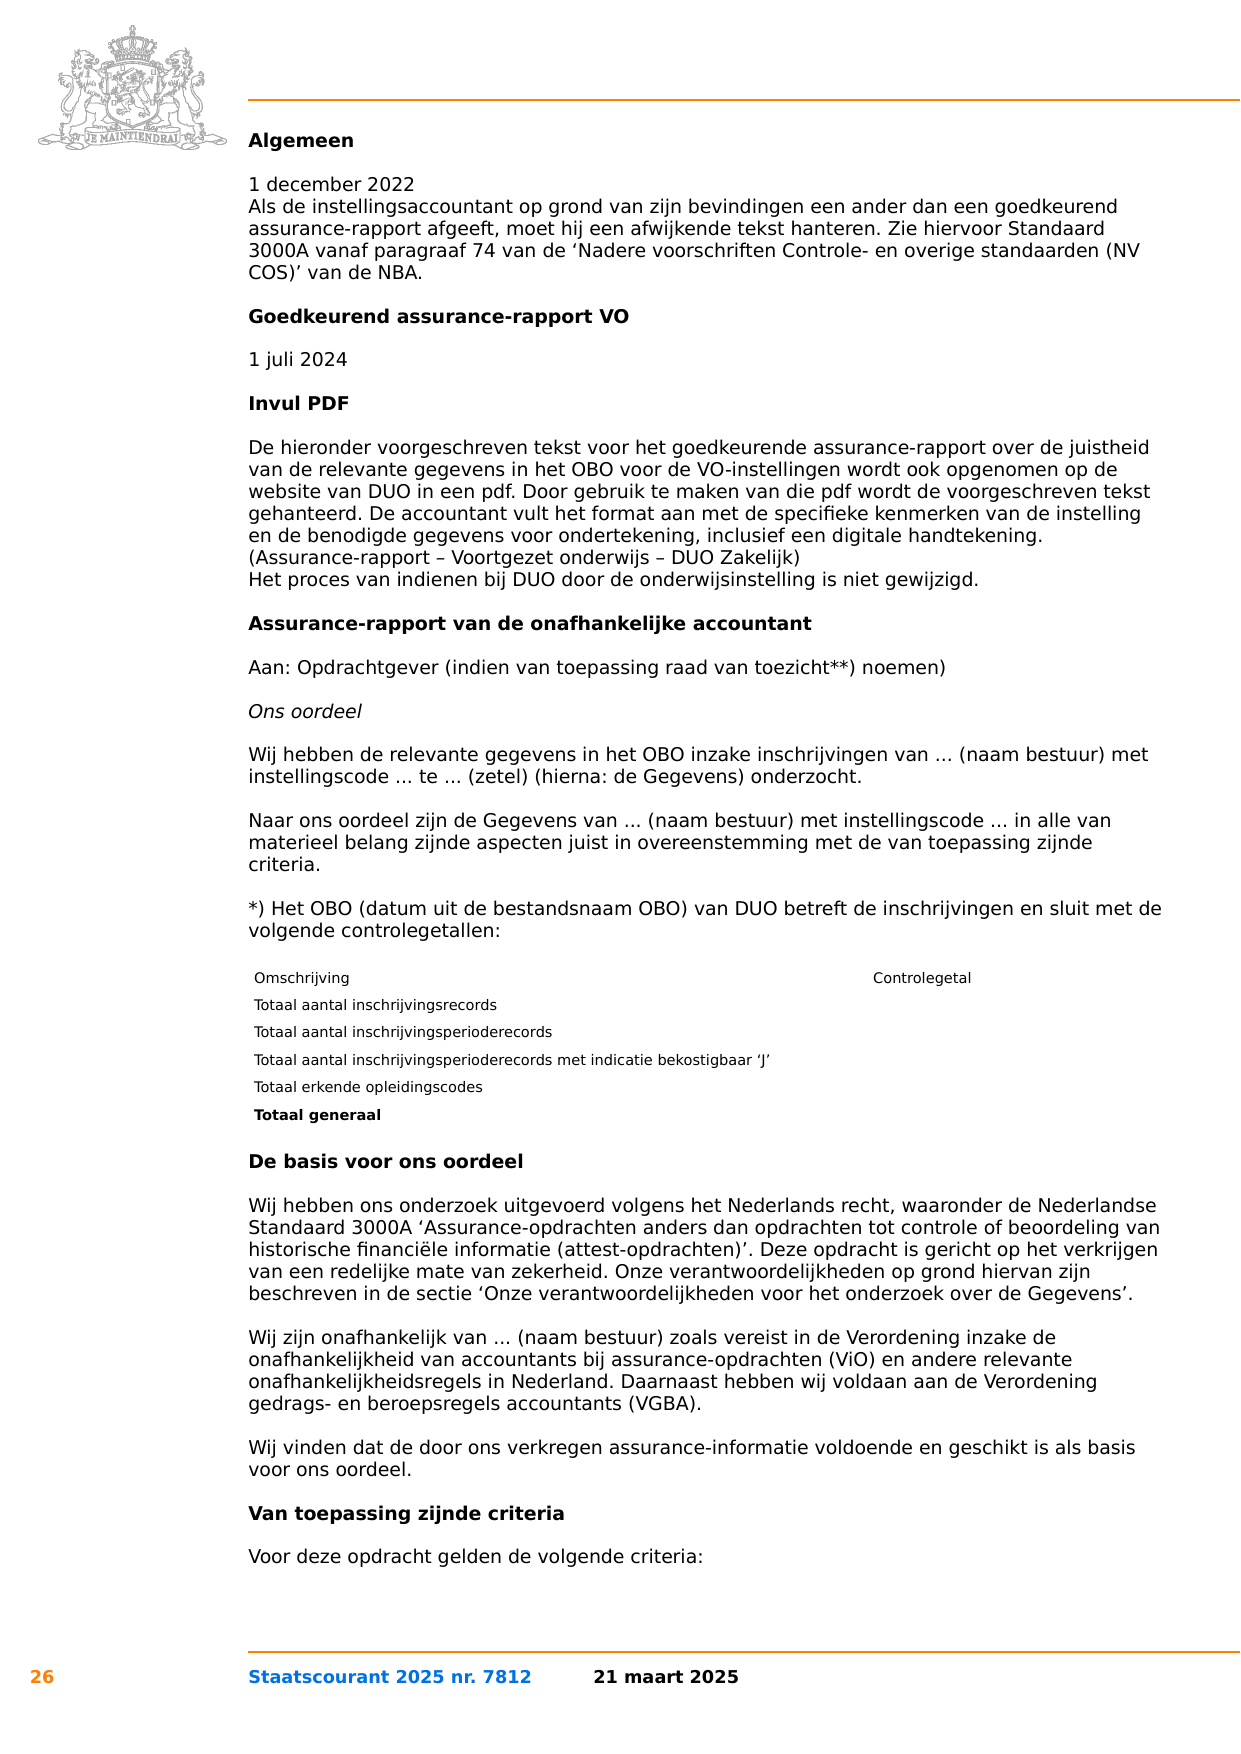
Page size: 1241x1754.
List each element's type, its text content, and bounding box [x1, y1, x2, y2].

subtitle Algemeen [248, 130, 1163, 152]
subtitle Invul PDF [248, 393, 1163, 415]
text 1 december 2022 [248, 174, 1163, 196]
text Wij hebben de relevante gegevens in het OBO inzake inschrijvingen van ... (naam bestuur) met instellingscode ... te ... (zetel) (hierna: de Gegevens) onderzocht. [248, 744, 1163, 788]
text De hieronder voorgeschreven tekst voor het goedkeurende assurance-rapport over de juistheid van de relevante gegevens in het OBO voor de VO-instellingen wordt ook opgenomen op de website van DUO in een pdf. Door gebruik te maken van die pdf wordt de voorgeschreven tekst gehanteerd. De accountant vult het format aan met de specifieke kenmerken van de instelling en de benodigde gegevens voor ondertekening, inclusief een digitale handtekening. [248, 437, 1163, 547]
table_header Omschrijving [249, 965, 866, 991]
table_cell Totaal erkende opleidingscodes [249, 1075, 866, 1101]
text Wij vinden dat de door ons verkregen assurance-informatie voldoende en geschikt is als basis voor ons oordeel. [248, 1437, 1163, 1481]
table_cell Totaal aantal inschrijvingsrecords [249, 992, 866, 1019]
subtitle Ons oordeel [248, 701, 1163, 722]
text Wij zijn onafhankelijk van ... (naam bestuur) zoals vereist in de Verordening inzake de onafhankelijkheid van accountants bij assurance-opdrachten (ViO) en andere relevante onafhankelijkheidsregels in Nederland. Daarnaast hebben wij voldaan aan de Verordening gedrags- en beroepsregels accountants (VGBA). [248, 1327, 1163, 1415]
subtitle Van toepassing zijnde criteria [248, 1502, 1163, 1524]
text Het proces van indienen bij DUO door de onderwijsinstelling is niet gewijzigd. [248, 569, 1163, 591]
subtitle De basis voor ons oordeel [248, 1151, 1163, 1173]
text Voor deze opdracht gelden de volgende criteria: [248, 1546, 1163, 1568]
table_cell [867, 1047, 1163, 1073]
text Als de instellingsaccountant op grond van zijn bevindingen een ander dan een goedkeurend assurance-rapport afgeeft, moet hij een afwijkende tekst hanteren. Zie hiervoor Standaard 3000A vanaf paragraaf 74 van de ‘Nadere voorschriften Controle- en overige standaarden (NV COS)’ van de NBA. [248, 196, 1163, 284]
table_cell Totaal aantal inschrijvingsperioderecords met indicatie bekostigbaar ‘J’ [249, 1047, 866, 1073]
table_cell Totaal aantal inschrijvingsperioderecords [249, 1020, 866, 1046]
picture [38, 25, 227, 150]
text Naar ons oordeel zijn de Gegevens van ... (naam bestuur) met instellingscode ... in alle van materieel belang zijnde aspecten juist in overeenstemming met de van toepassing zijnde criteria. [248, 810, 1163, 876]
table_cell [867, 1075, 1163, 1101]
table_cell [867, 1102, 1163, 1128]
subtitle Goedkeurend assurance-rapport VO [248, 306, 1163, 327]
table_cell [867, 1020, 1163, 1046]
table_header Controlegetal [867, 965, 1163, 991]
text 1 juli 2024 [248, 349, 1163, 371]
table_cell [867, 992, 1163, 1019]
text Wij hebben ons onderzoek uitgevoerd volgens het Nederlands recht, waaronder de Nederlandse Standaard 3000A ‘Assurance-opdrachten anders dan opdrachten tot controle of beoordeling van historische financiële informatie (attest-opdrachten)’. Deze opdracht is gericht op het verkrijgen van een redelijke mate van zekerheid. Onze verantwoordelijkheden op grond hiervan zijn beschreven in de sectie ‘Onze verantwoordelijkheden voor het onderzoek over de Gegevens’. [248, 1195, 1163, 1305]
table_cell Totaal generaal [249, 1102, 866, 1128]
subtitle Assurance-rapport van de onafhankelijke accountant [248, 613, 1163, 635]
text *) Het OBO (datum uit de bestandsnaam OBO) van DUO betreft de inschrijvingen en sluit met de volgende controlegetallen: [248, 898, 1163, 942]
text Aan: Opdrachtgever (indien van toepassing raad van toezicht**) noemen) [248, 657, 1163, 679]
text (Assurance-rapport – Voortgezet onderwijs – DUO Zakelijk) [248, 547, 1163, 569]
